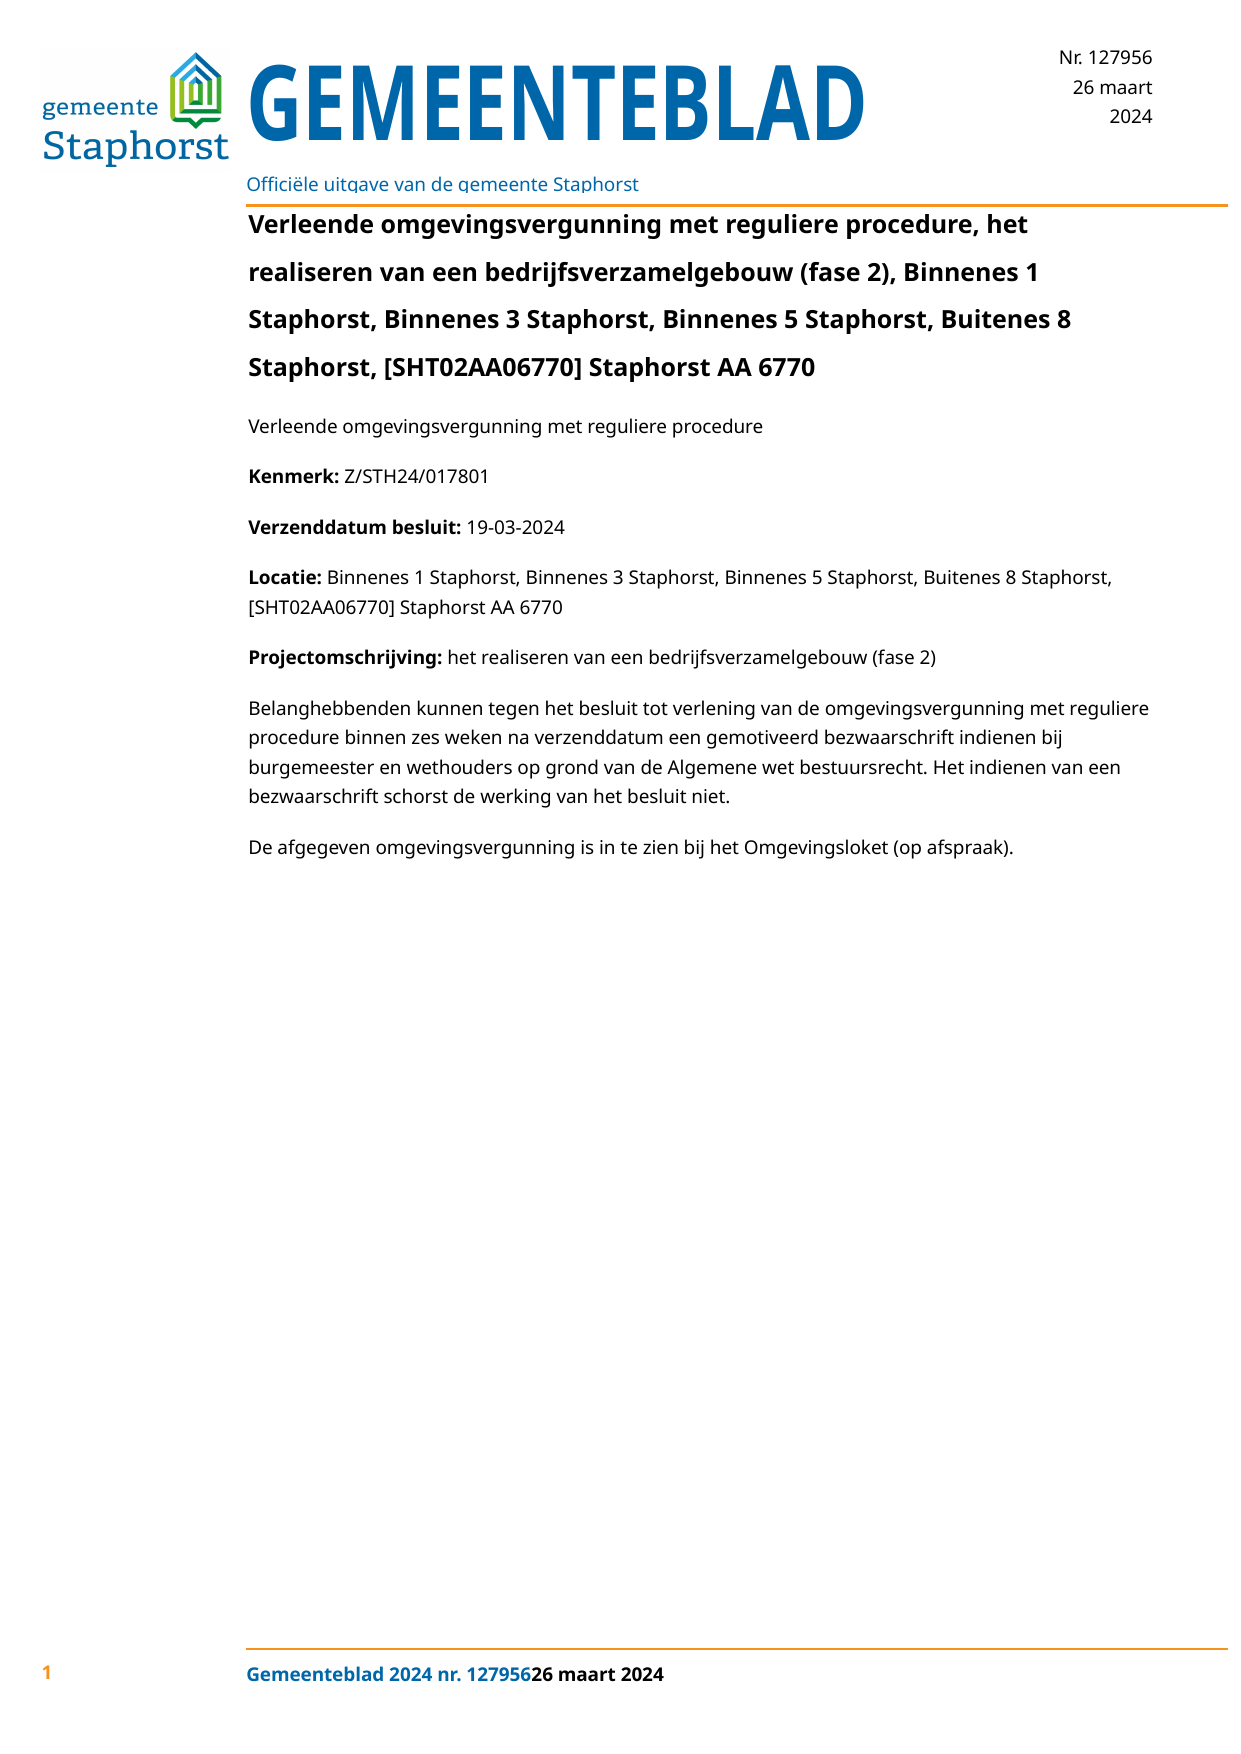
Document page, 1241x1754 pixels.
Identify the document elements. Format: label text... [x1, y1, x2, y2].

text De afgegeven omgevingsvergunning is in te zien bij het Omgevingsloket (op afspraak). [248, 834, 1152, 860]
text Kenmerk: Z/STH24/017801 [248, 463, 1152, 489]
text Verzenddatum besluit: 19-03-2024 [248, 514, 1152, 540]
text Verleende omgevingsvergunning met reguliere procedure [248, 413, 1152, 439]
picture [41, 47, 231, 172]
text Verleende omgevingsvergunning met reguliere procedure, het realiseren van een bedrijfsverzamelgebouw (fase 2), Binnenes 1 Staphorst, Binnenes 3 Staphorst, Binnenes 5 Staphorst, Buitenes 8 Staphorst, [SHT02AA06770] Staphorst AA 6770 [248, 207, 1152, 384]
text Projectomschrijving: het realiseren van een bedrijfsverzamelgebouw (fase 2) [248, 644, 1152, 670]
text Belanghebbenden kunnen tegen het besluit tot verlening van de omgevingsvergunning met reguliere procedure binnen zes weken na verzenddatum een gemotiveerd bezwaarschrift indienen bij burgemeester en wethouders op grond van de Algemene wet bestuursrecht. Het indienen van een bezwaarschrift schorst de werking van het besluit niet. [248, 695, 1152, 809]
text Locatie: Binnenes 1 Staphorst, Binnenes 3 Staphorst, Binnenes 5 Staphorst, Buitenes 8 Staphorst, [SHT02AA06770] Staphorst AA 6770 [248, 564, 1152, 620]
